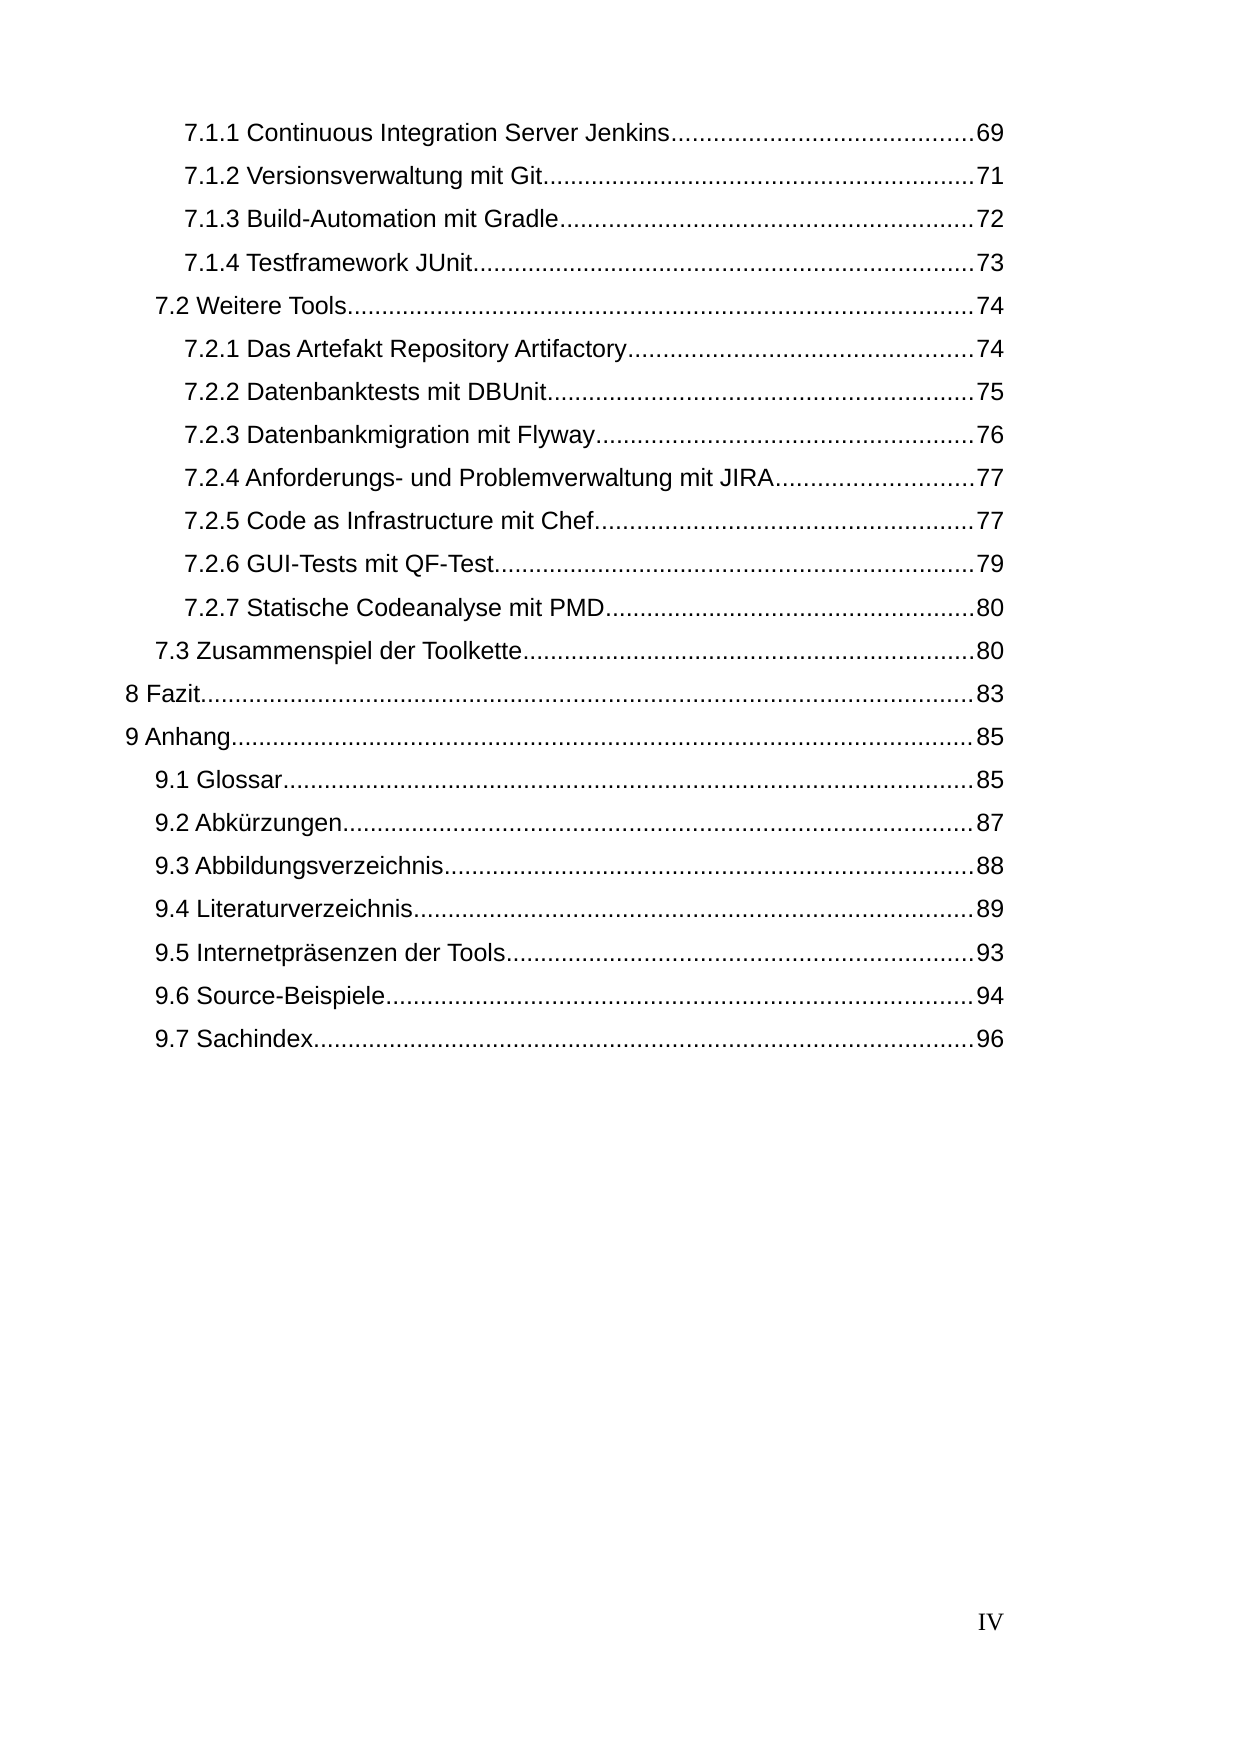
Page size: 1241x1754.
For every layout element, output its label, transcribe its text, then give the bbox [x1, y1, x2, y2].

text 7.3 Zusammenspiel der Toolkette 80 [148, 636, 1004, 664]
text 7.2.3 Datenbankmigration mit Flyway 76 [177, 420, 1004, 449]
text 7.2.7 Statische Codeanalyse mit PMD 80 [177, 592, 1004, 621]
text 9.4 Literaturverzeichnis 89 [148, 894, 1004, 923]
text 9.2 Abkürzungen 87 [148, 808, 1004, 837]
text 7.2 Weitere Tools 74 [148, 291, 1004, 319]
text 9 Anhang 85 [118, 722, 1004, 751]
text 9.1 Glossar 85 [148, 765, 1004, 794]
text 9.7 Sachindex 96 [148, 1024, 1004, 1052]
text 7.2.4 Anforderungs- und Problemverwaltung mit JIRA 77 [177, 463, 1004, 492]
text 9.3 Abbildungsverzeichnis 88 [148, 851, 1004, 880]
text 9.5 Internetpräsenzen der Tools 93 [148, 937, 1004, 966]
text 7.2.1 Das Artefakt Repository Artifactory 74 [177, 334, 1004, 362]
text 7.2.6 GUI-Tests mit QF-Test 79 [177, 549, 1004, 578]
text 9.6 Source-Beispiele 94 [148, 981, 1004, 1009]
text 7.1.3 Build-Automation mit Gradle 72 [177, 204, 1004, 233]
text 7.1.2 Versionsverwaltung mit Git 71 [177, 161, 1004, 190]
text 7.2.2 Datenbanktests mit DBUnit 75 [177, 377, 1004, 406]
text 7.1.1 Continuous Integration Server Jenkins 69 [177, 118, 1004, 147]
text 8 Fazit 83 [118, 679, 1004, 707]
text 7.2.5 Code as Infrastructure mit Chef 77 [177, 506, 1004, 535]
text 7.1.4 Testframework JUnit 73 [177, 247, 1004, 276]
